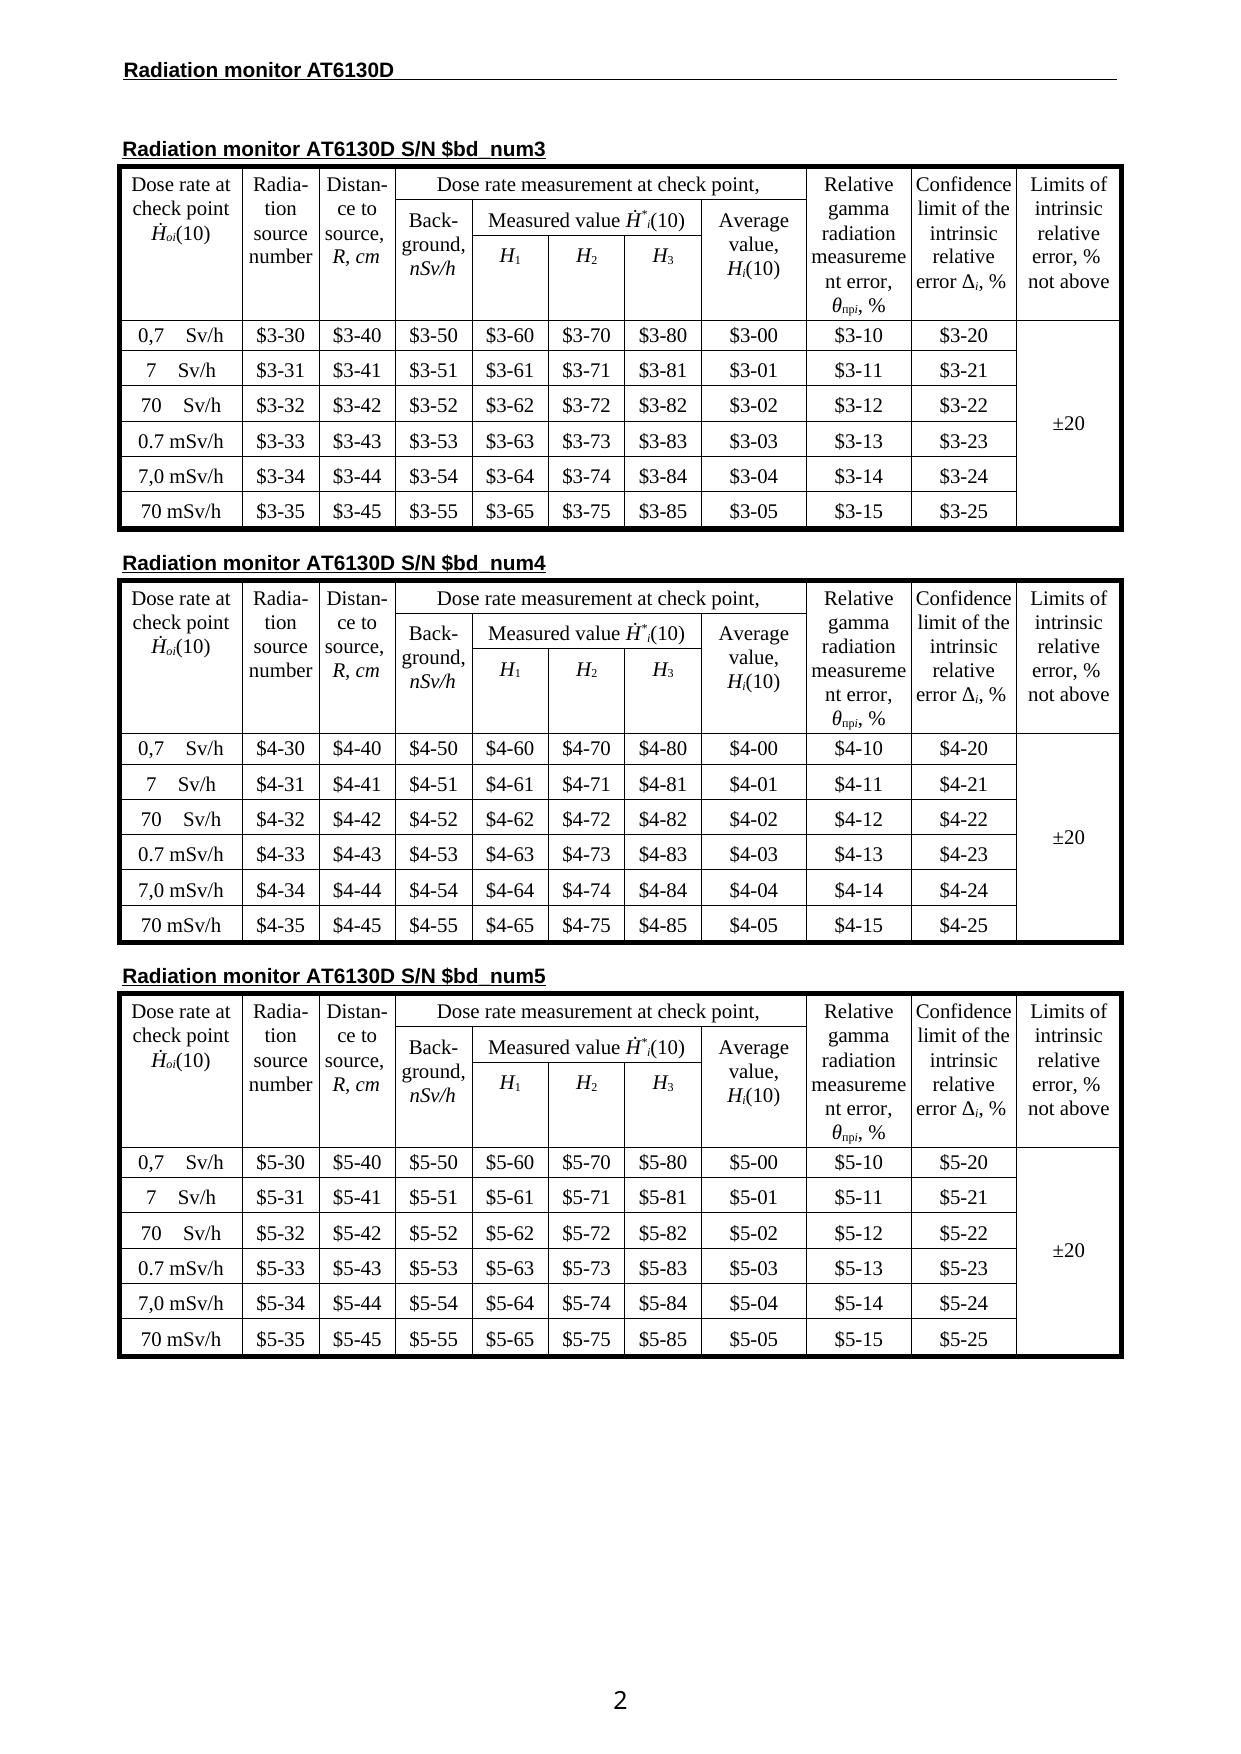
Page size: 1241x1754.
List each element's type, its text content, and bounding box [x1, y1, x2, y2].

table_cell Limits of intrinsic relative error, % not above [1017, 583, 1119, 733]
table_cell $4-63 [473, 835, 548, 869]
table_cell $3-81 [625, 351, 701, 385]
table_cell Dose rate at check point Ḣoi(10) [122, 996, 242, 1147]
table_cell $3-32 [243, 386, 319, 421]
table_cell $4-62 [473, 800, 548, 834]
table_cell $4-75 [549, 906, 624, 940]
table_cell $3-43 [320, 422, 395, 456]
table_cell $3-35 [243, 492, 319, 526]
table_cell $3-22 [912, 386, 1016, 421]
table_cell $5-22 [912, 1213, 1016, 1248]
table_cell $3-24 [912, 457, 1016, 491]
table_cell $5-24 [912, 1284, 1016, 1318]
table_cell $4-01 [702, 765, 806, 799]
table_cell Dose rate measurement at check point, [396, 996, 806, 1026]
table_cell $3-25 [912, 492, 1016, 526]
table_cell $3-02 [702, 386, 806, 421]
table_cell Measured value Ḣ*i(10) [473, 200, 701, 235]
table_cell $5-42 [320, 1213, 395, 1248]
table_cell ±20 [1017, 734, 1119, 940]
table_cell $4-15 [807, 906, 911, 940]
table_cell Limits of intrinsic relative error, % not above [1017, 996, 1119, 1147]
table_header Radiation monitor AT6130D S/N $bd_num4 [119, 532, 1121, 578]
table_cell $3-82 [625, 386, 701, 421]
table_cell $5-41 [320, 1178, 395, 1212]
table_cell Radia-tion source number [243, 996, 319, 1147]
table_cell H1 [473, 236, 548, 320]
table_header Radiation monitor AT6130D S/N $bd_num3 [119, 118, 1121, 164]
table_cell $4-51 [396, 765, 472, 799]
table_cell $3-84 [625, 457, 701, 491]
table_cell $3-03 [702, 422, 806, 456]
table_cell 7 Sv/h [122, 1178, 242, 1212]
table_cell $4-25 [912, 906, 1016, 940]
table_cell H3 [625, 236, 701, 320]
table_cell $3-01 [702, 351, 806, 385]
table_cell $4-65 [473, 906, 548, 940]
table_cell $5-02 [702, 1213, 806, 1248]
table_cell $3-21 [912, 351, 1016, 385]
table_cell $3-45 [320, 492, 395, 526]
table_cell $5-25 [912, 1319, 1016, 1353]
table_cell $5-30 [243, 1148, 319, 1177]
table_cell $4-85 [625, 906, 701, 940]
table_cell $5-31 [243, 1178, 319, 1212]
table_cell Back-ground, nSv/h [396, 1027, 472, 1147]
table_cell $3-12 [807, 386, 911, 421]
table_cell ±20 [1017, 321, 1119, 526]
table_cell $5-01 [702, 1178, 806, 1212]
table_cell $5-10 [807, 1148, 911, 1177]
table_cell $4-61 [473, 765, 548, 799]
table_cell 0.7 mSv/h [122, 835, 242, 869]
table_cell $5-52 [396, 1213, 472, 1248]
table_cell $5-32 [243, 1213, 319, 1248]
table_cell $5-05 [702, 1319, 806, 1353]
table_cell $3-50 [396, 321, 472, 350]
table_cell $4-40 [320, 734, 395, 763]
table_cell 70 Sv/h [122, 800, 242, 834]
table_cell $4-35 [243, 906, 319, 940]
table_cell $4-32 [243, 800, 319, 834]
table_cell Radia-tion source number [243, 583, 319, 733]
table_cell $5-23 [912, 1249, 1016, 1283]
table_cell $4-10 [807, 734, 911, 763]
table_cell $4-64 [473, 870, 548, 905]
table_cell $5-75 [549, 1319, 624, 1353]
table_cell $5-11 [807, 1178, 911, 1212]
table_cell Confidence limit of the intrinsic relative error Δi, % [912, 996, 1016, 1147]
table_cell $3-14 [807, 457, 911, 491]
table_cell 0,7 Sv/h [122, 734, 242, 763]
table_cell $5-55 [396, 1319, 472, 1353]
table_cell 0,7 Sv/h [122, 321, 242, 350]
table_cell $3-85 [625, 492, 701, 526]
table_cell $4-23 [912, 835, 1016, 869]
table_cell $3-30 [243, 321, 319, 350]
table_cell $5-33 [243, 1249, 319, 1283]
table_cell H1 [473, 649, 548, 733]
table_cell $3-34 [243, 457, 319, 491]
table_cell $4-84 [625, 870, 701, 905]
table_cell $4-14 [807, 870, 911, 905]
table_cell Distan-ce to source, R, сm [320, 996, 395, 1147]
table_cell Dose rate at check point Ḣoi(10) [122, 583, 242, 733]
table_cell H2 [549, 236, 624, 320]
table_cell $5-74 [549, 1284, 624, 1318]
table_cell $5-04 [702, 1284, 806, 1318]
table_cell 7,0 mSv/h [122, 870, 242, 905]
table_cell $5-44 [320, 1284, 395, 1318]
table_cell $4-60 [473, 734, 548, 763]
table_cell $5-83 [625, 1249, 701, 1283]
table_header Radiation monitor AT6130D S/N $bd_num5 [119, 945, 1121, 991]
table_cell $5-60 [473, 1148, 548, 1177]
table_cell $4-53 [396, 835, 472, 869]
table_cell $4-41 [320, 765, 395, 799]
table_cell $5-63 [473, 1249, 548, 1283]
table_cell $3-73 [549, 422, 624, 456]
table_cell Relative gamma radiation measurement error, θпрi, % [807, 583, 911, 733]
table_cell $3-23 [912, 422, 1016, 456]
table_cell Distan-ce to source, R, сm [320, 583, 395, 733]
table_cell Measured value Ḣ*i(10) [473, 1027, 701, 1062]
table_cell 70 Sv/h [122, 386, 242, 421]
table_cell H2 [549, 649, 624, 733]
table_cell $4-11 [807, 765, 911, 799]
table_cell $4-81 [625, 765, 701, 799]
table_cell $3-52 [396, 386, 472, 421]
table_cell $4-05 [702, 906, 806, 940]
table_cell $5-81 [625, 1178, 701, 1212]
table_cell H3 [625, 649, 701, 733]
table_cell $3-71 [549, 351, 624, 385]
table_cell 70 mSv/h [122, 906, 242, 940]
table_cell $3-11 [807, 351, 911, 385]
table_cell $4-80 [625, 734, 701, 763]
table_cell $3-44 [320, 457, 395, 491]
table_cell H2 [549, 1063, 624, 1147]
table_cell $5-50 [396, 1148, 472, 1177]
table_cell $3-41 [320, 351, 395, 385]
table_cell Measured value Ḣ*i(10) [473, 614, 701, 648]
table_cell $5-43 [320, 1249, 395, 1283]
table_cell $4-45 [320, 906, 395, 940]
table_cell ±20 [1017, 1148, 1119, 1353]
table_cell $4-52 [396, 800, 472, 834]
table_cell H1 [473, 1063, 548, 1147]
table_cell Average value, Hi(10) [702, 1027, 806, 1147]
table_cell $3-60 [473, 321, 548, 350]
table_cell $5-15 [807, 1319, 911, 1353]
table_cell $5-84 [625, 1284, 701, 1318]
table_cell $4-43 [320, 835, 395, 869]
table_cell 0,7 Sv/h [122, 1148, 242, 1177]
table_cell $3-05 [702, 492, 806, 526]
table_cell $4-70 [549, 734, 624, 763]
table_cell $3-64 [473, 457, 548, 491]
table_cell 70 mSv/h [122, 1319, 242, 1353]
table_cell H3 [625, 1063, 701, 1147]
table_cell $5-80 [625, 1148, 701, 1177]
table_cell $4-55 [396, 906, 472, 940]
table_cell $3-62 [473, 386, 548, 421]
table_cell $5-82 [625, 1213, 701, 1248]
table_cell $5-85 [625, 1319, 701, 1353]
table_cell $5-14 [807, 1284, 911, 1318]
table_cell $3-13 [807, 422, 911, 456]
table_cell $3-55 [396, 492, 472, 526]
table_cell $5-12 [807, 1213, 911, 1248]
table_cell $4-31 [243, 765, 319, 799]
table_cell $5-64 [473, 1284, 548, 1318]
table_cell $5-51 [396, 1178, 472, 1212]
table_cell $4-12 [807, 800, 911, 834]
table_cell $5-71 [549, 1178, 624, 1212]
table_cell $3-04 [702, 457, 806, 491]
table_cell Average value, Hi(10) [702, 614, 806, 733]
table_cell $4-71 [549, 765, 624, 799]
table_cell $4-74 [549, 870, 624, 905]
table_cell $4-72 [549, 800, 624, 834]
table_cell $3-75 [549, 492, 624, 526]
table_cell $4-50 [396, 734, 472, 763]
table_cell Back-ground, nSv/h [396, 614, 472, 733]
table_cell $5-73 [549, 1249, 624, 1283]
table_cell $3-63 [473, 422, 548, 456]
table_cell $4-73 [549, 835, 624, 869]
table_cell $3-31 [243, 351, 319, 385]
table_cell $5-00 [702, 1148, 806, 1177]
table_cell $5-62 [473, 1213, 548, 1248]
table_cell $5-40 [320, 1148, 395, 1177]
table_cell Dose rate measurement at check point, [396, 169, 806, 199]
table_cell $4-30 [243, 734, 319, 763]
table_cell Confidence limit of the intrinsic relative error Δi, % [912, 583, 1016, 733]
table_cell $5-61 [473, 1178, 548, 1212]
table_cell Radia-tion source number [243, 169, 319, 320]
table_cell $5-13 [807, 1249, 911, 1283]
table_cell $3-80 [625, 321, 701, 350]
table_cell $4-22 [912, 800, 1016, 834]
table_cell Relative gamma radiation measurement error, θпрi, % [807, 169, 911, 320]
table_cell Dose rate measurement at check point, [396, 583, 806, 613]
table_cell 70 Sv/h [122, 1213, 242, 1248]
table_cell $5-45 [320, 1319, 395, 1353]
table_cell $5-34 [243, 1284, 319, 1318]
table_cell $5-20 [912, 1148, 1016, 1177]
table_cell $3-51 [396, 351, 472, 385]
table_cell $3-72 [549, 386, 624, 421]
table_cell $5-54 [396, 1284, 472, 1318]
table_cell 70 mSv/h [122, 492, 242, 526]
table_cell $3-54 [396, 457, 472, 491]
table_cell $3-40 [320, 321, 395, 350]
table_cell $3-61 [473, 351, 548, 385]
table_cell $4-33 [243, 835, 319, 869]
table_cell $4-03 [702, 835, 806, 869]
table_cell $4-82 [625, 800, 701, 834]
table_cell $4-42 [320, 800, 395, 834]
table_cell $3-70 [549, 321, 624, 350]
table_cell $3-10 [807, 321, 911, 350]
table_cell $4-02 [702, 800, 806, 834]
table_cell $4-24 [912, 870, 1016, 905]
table_cell $4-21 [912, 765, 1016, 799]
table_cell $4-54 [396, 870, 472, 905]
table_cell $3-00 [702, 321, 806, 350]
table_cell $3-74 [549, 457, 624, 491]
table_cell $3-65 [473, 492, 548, 526]
table_cell Limits of intrinsic relative error, % not above [1017, 169, 1119, 320]
table_cell Average value, Hi(10) [702, 200, 806, 320]
table_cell $4-20 [912, 734, 1016, 763]
table_cell 7,0 mSv/h [122, 457, 242, 491]
table_cell $4-44 [320, 870, 395, 905]
table_cell $4-04 [702, 870, 806, 905]
table_cell $3-33 [243, 422, 319, 456]
table_cell $5-53 [396, 1249, 472, 1283]
table_cell $4-13 [807, 835, 911, 869]
table_cell $3-42 [320, 386, 395, 421]
table_cell Confidence limit of the intrinsic relative error Δi, % [912, 169, 1016, 320]
table_cell $5-03 [702, 1249, 806, 1283]
table_cell $5-21 [912, 1178, 1016, 1212]
table_cell $4-34 [243, 870, 319, 905]
table_cell $4-83 [625, 835, 701, 869]
table_cell Relative gamma radiation measurement error, θпрi, % [807, 996, 911, 1147]
table_cell $3-20 [912, 321, 1016, 350]
table_cell 0.7 mSv/h [122, 422, 242, 456]
table_cell $3-53 [396, 422, 472, 456]
table_cell $5-65 [473, 1319, 548, 1353]
table_cell $5-35 [243, 1319, 319, 1353]
table_cell $3-15 [807, 492, 911, 526]
table_cell $5-70 [549, 1148, 624, 1177]
table_cell $3-83 [625, 422, 701, 456]
table_cell 7,0 mSv/h [122, 1284, 242, 1318]
table_cell 7 Sv/h [122, 351, 242, 385]
table_cell 7 Sv/h [122, 765, 242, 799]
table_cell 0.7 mSv/h [122, 1249, 242, 1283]
table_cell Back-ground, nSv/h [396, 200, 472, 320]
table_cell $5-72 [549, 1213, 624, 1248]
table_cell Dose rate at check point Ḣoi(10) [122, 169, 242, 320]
table_cell Distan-ce to source, R, сm [320, 169, 395, 320]
table_cell $4-00 [702, 734, 806, 763]
